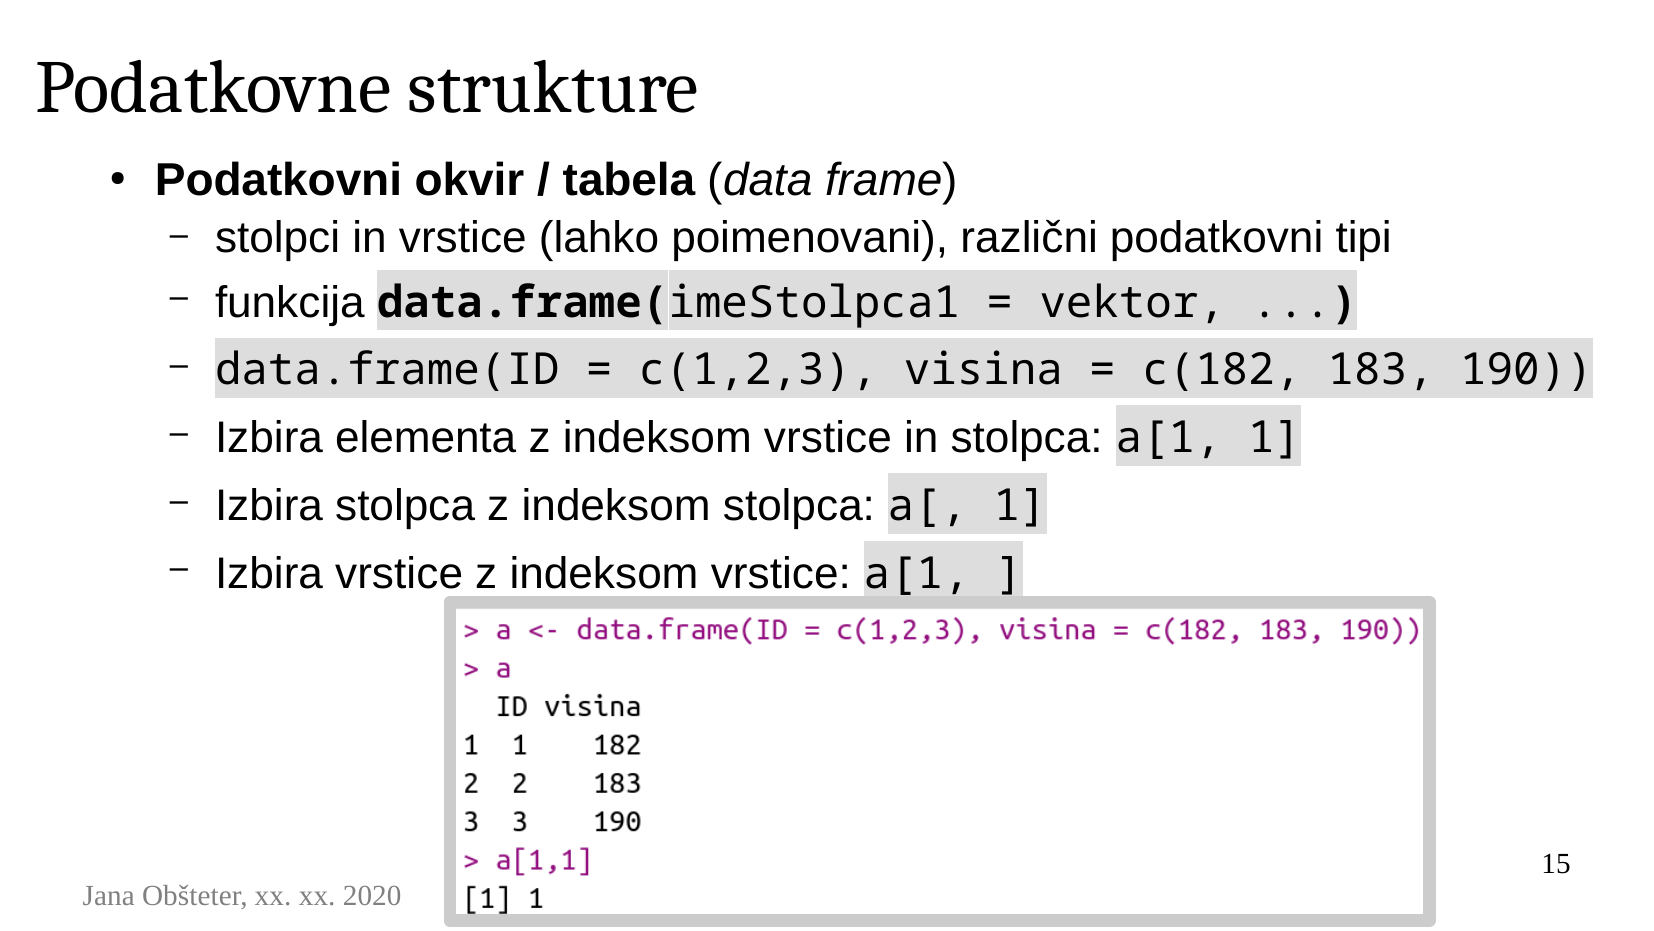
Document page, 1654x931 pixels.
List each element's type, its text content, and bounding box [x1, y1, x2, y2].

picture [456, 608, 1424, 915]
list Podatkovni okvir / tabela (data frame) stolpci in vrstice (lahko poimenovani), različni podatkovni tipi funkcija data.frame(imeStolpca1 = vektor, ...) data.frame(ID = c(1,2,3), visina = c(182, 183, 190)) Izbira elementa z indeksom vrstice in stolpca: a[1, 1] Izbira stolpca z indeksom stolpca: a[, 1] Izbira vrstice z indeksom vrstice: a[1, ] [94, 153, 1642, 603]
title Podatkovne strukture [35, 21, 1524, 154]
